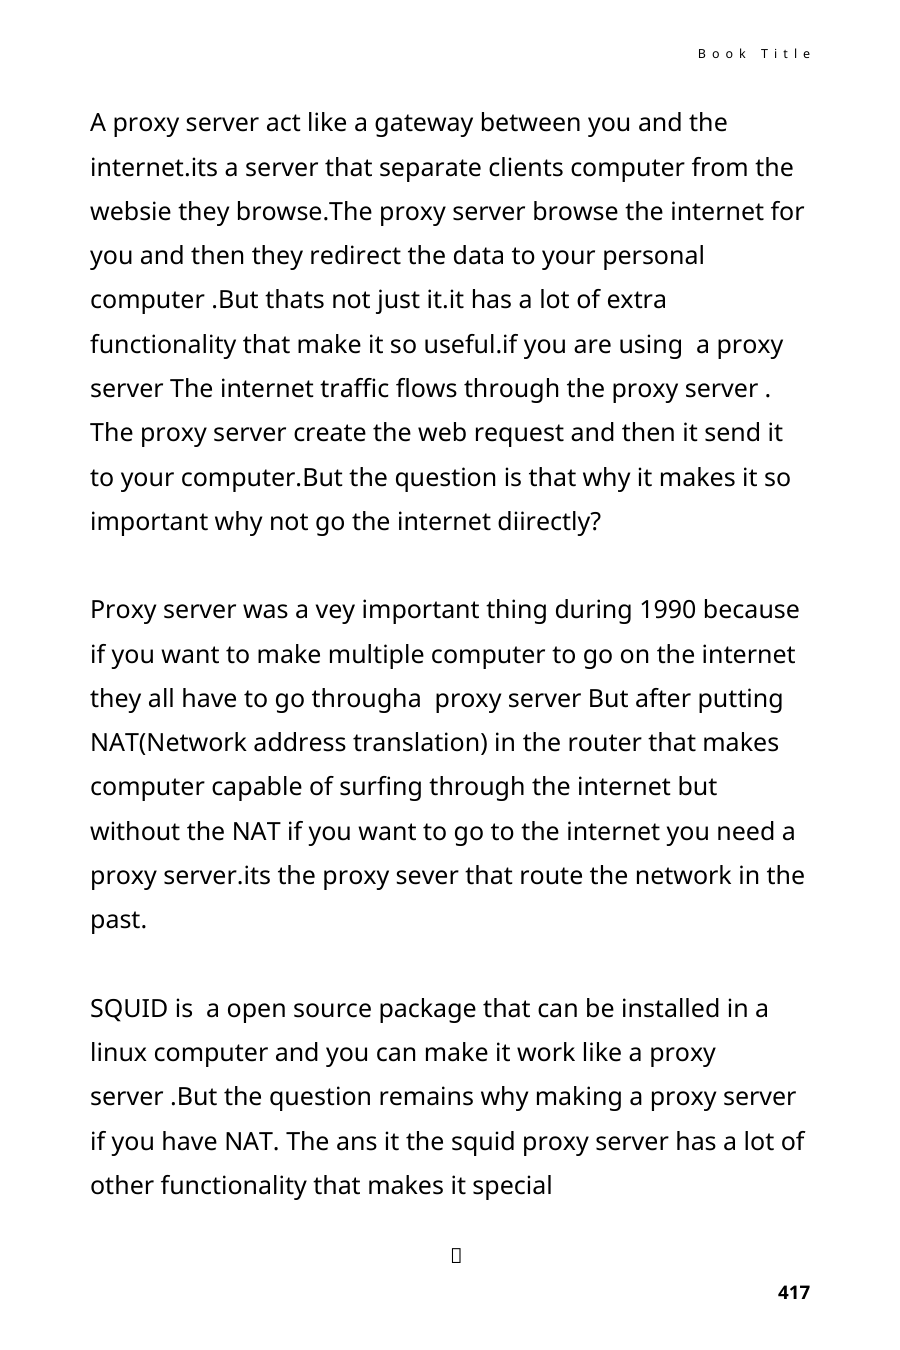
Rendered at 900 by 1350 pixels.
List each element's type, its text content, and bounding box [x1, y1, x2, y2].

text A proxy server act like a gateway between you and the internet.its a server that separate clients computer from the websie they browse.The proxy server browse the internet for you and then they redirect the data to your personal computer .But thats not just it.it has a lot of extra functionality that make it so useful.if you are using a proxy server The internet traffic flows through the proxy server . The proxy server create the web request and then it send it to your computer.But the question is that why it makes it so important why not go the internet diirectly? [90, 105, 810, 537]
text Proxy server was a vey important thing during 1990 because if you want to make multiple computer to go on the internet they all have to go througha proxy server But after putting NAT(Network address translation) in the router that makes computer capable of surfing through the internet but without the NAT if you want to go to the internet you need a proxy server.its the proxy sever that route the network in the past. [90, 592, 810, 936]
text SQUID is a open source package that can be installed in a linux computer and you can make it work like a proxy server .But the question remains why making a proxy server if you have NAT. The ans it the squid proxy server has a lot of other functionality that makes it special [90, 990, 810, 1202]
